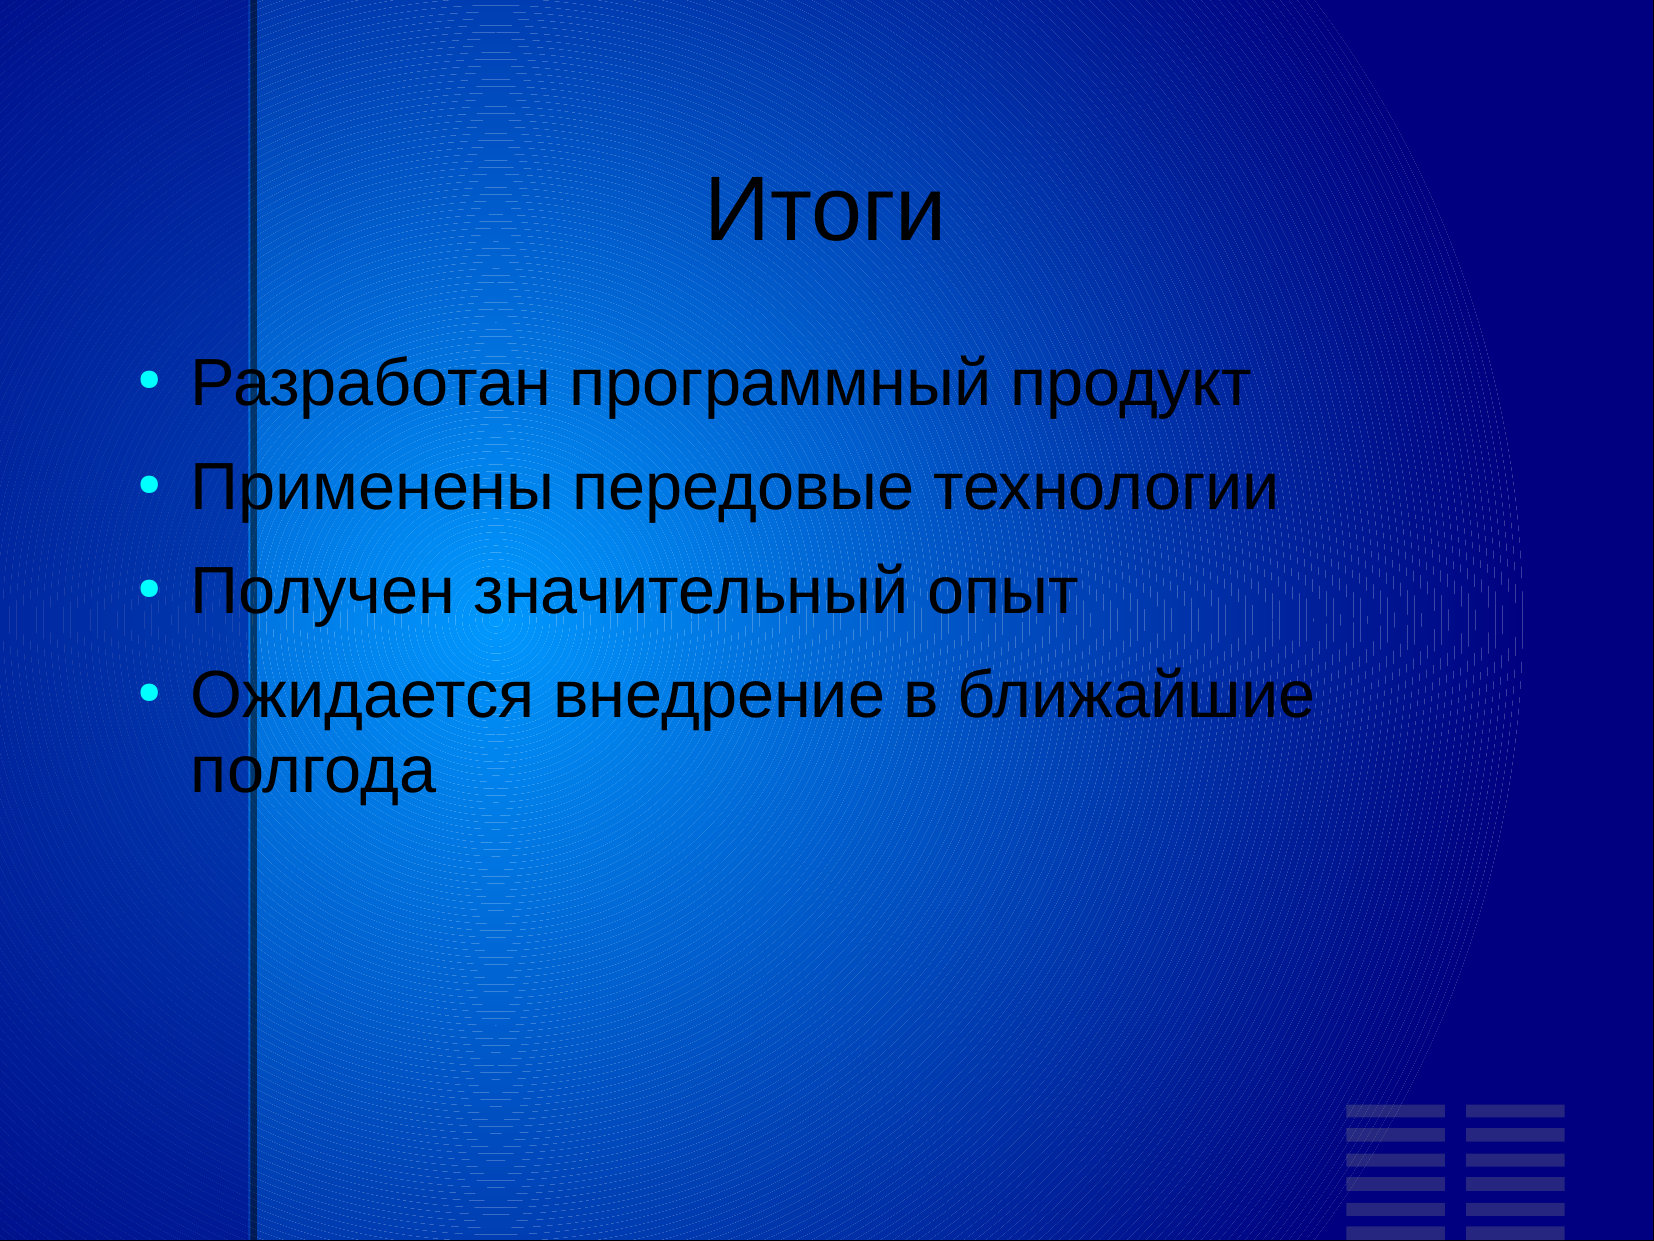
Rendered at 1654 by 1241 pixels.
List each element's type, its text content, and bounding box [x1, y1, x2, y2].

title Итоги [119, 104, 1533, 313]
list Разработан программный продукт Применены передовые технологии Получен значительный опыт Ожидается внедрение в ближайшие полгода [119, 344, 1533, 1164]
